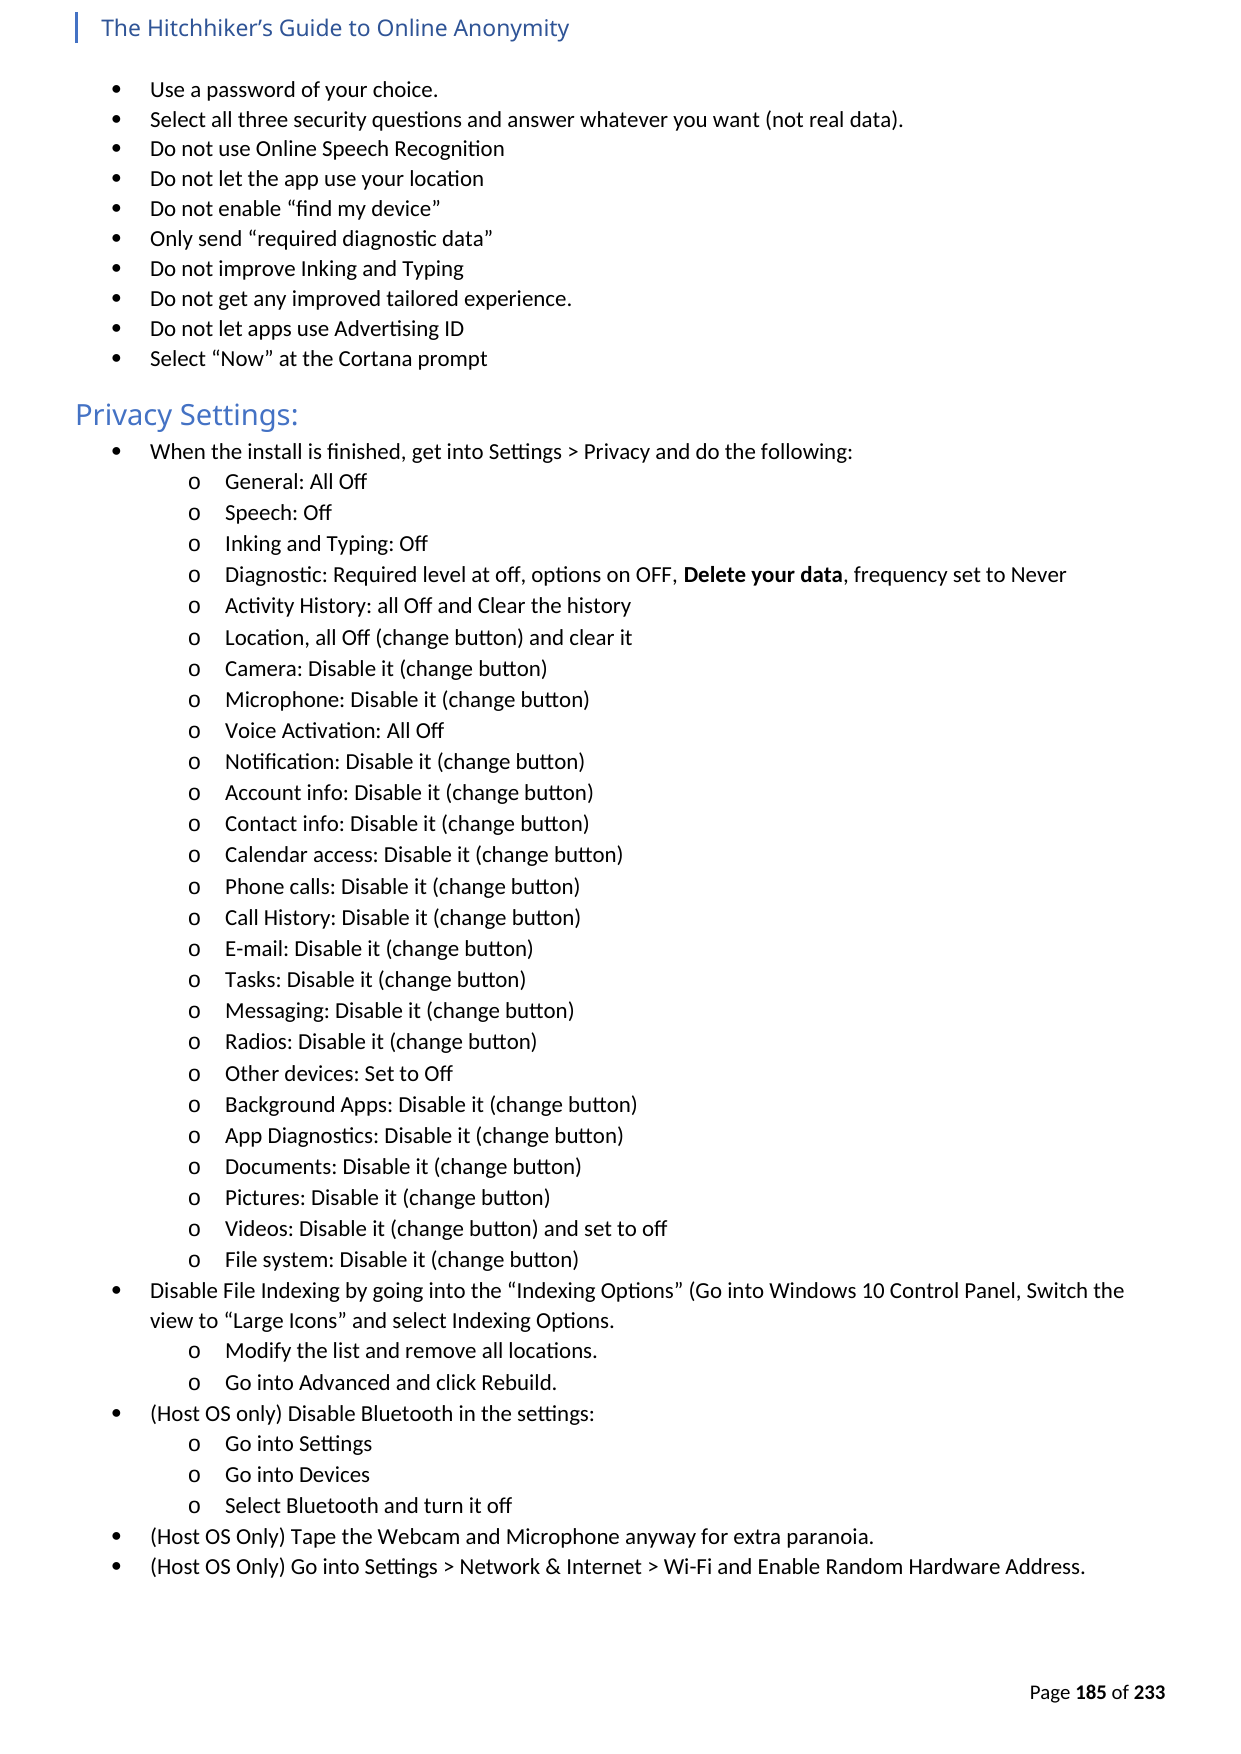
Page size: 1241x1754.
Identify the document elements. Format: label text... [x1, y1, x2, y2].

list Modify the list and remove all locations. [187, 1336, 1165, 1366]
list Diagnostic: Required level at off, options on OFF, Delete your data, frequency set to Never [187, 560, 1165, 589]
list Pictures: Disable it (change button) [187, 1183, 1165, 1212]
list (Host OS only) Disable Bluetooth in the settings: [112, 1399, 1165, 1427]
list Location, all Off (change button) and clear it [187, 623, 1165, 652]
list Go into Settings [187, 1429, 1165, 1458]
list Account info: Disable it (change button) [187, 778, 1165, 807]
list Tasks: Disable it (change button) [187, 965, 1165, 994]
list Notification: Disable it (change button) [187, 747, 1165, 776]
list Do not let apps use Advertising ID [75, 314, 1165, 342]
list (Host OS Only) Tape the Webcam and Microphone anyway for extra paranoia. [112, 1522, 1165, 1550]
list Speech: Off [187, 498, 1165, 527]
list Go into Advanced and click Rebuild. [187, 1368, 1165, 1397]
list Contact info: Disable it (change button) [187, 809, 1165, 839]
list Do not get any improved tailored experience. [75, 284, 1165, 312]
list Voice Activation: All Off [187, 716, 1165, 745]
list Calendar access: Disable it (change button) [187, 841, 1165, 870]
list Go into Devices [187, 1460, 1165, 1489]
list Activity History: all Off and Clear the history [187, 591, 1165, 621]
list Call History: Disable it (change button) [187, 903, 1165, 932]
list File system: Disable it (change button) [187, 1246, 1165, 1275]
list Disable File Indexing by going into the “Indexing Options” (Go into Windows 10 Control Panel, Switch the view to “Large Icons” and select Indexing Options. [112, 1277, 1165, 1334]
list Documents: Disable it (change button) [187, 1152, 1165, 1181]
list Do not improve Inking and Typing [75, 254, 1165, 282]
list (Host OS Only) Go into Settings > Network & Internet > Wi-Fi and Enable Random Hardware Address. [112, 1552, 1165, 1580]
list Select Bluetooth and turn it off [187, 1491, 1165, 1520]
list Microphone: Disable it (change button) [187, 685, 1165, 714]
list Messaging: Disable it (change button) [187, 996, 1165, 1026]
list Other devices: Set to Off [187, 1059, 1165, 1088]
list When the install is finished, get into Settings > Privacy and do the following: [75, 437, 1165, 465]
list Only send “required diagnostic data” [75, 224, 1165, 252]
list E-mail: Disable it (change button) [187, 934, 1165, 963]
list Do not let the app use your location [75, 164, 1165, 192]
list Background Apps: Disable it (change button) [187, 1090, 1165, 1119]
list Radios: Disable it (change button) [187, 1027, 1165, 1057]
list Select “Now” at the Cortana prompt [75, 344, 1165, 372]
list Do not use Online Speech Recognition [75, 134, 1165, 163]
list General: All Off [187, 467, 1165, 496]
list Do not enable “find my device” [75, 194, 1165, 222]
list Use a password of your choice. [75, 75, 1165, 103]
list Select all three security questions and answer whatever you want (not real data). [75, 105, 1165, 133]
list Camera: Disable it (change button) [187, 654, 1165, 683]
list Phone calls: Disable it (change button) [187, 872, 1165, 901]
list App Diagnostics: Disable it (change button) [187, 1121, 1165, 1150]
list Videos: Disable it (change button) and set to off [187, 1214, 1165, 1243]
subtitle Privacy Settings: [75, 394, 1165, 434]
list Inking and Typing: Off [187, 529, 1165, 558]
